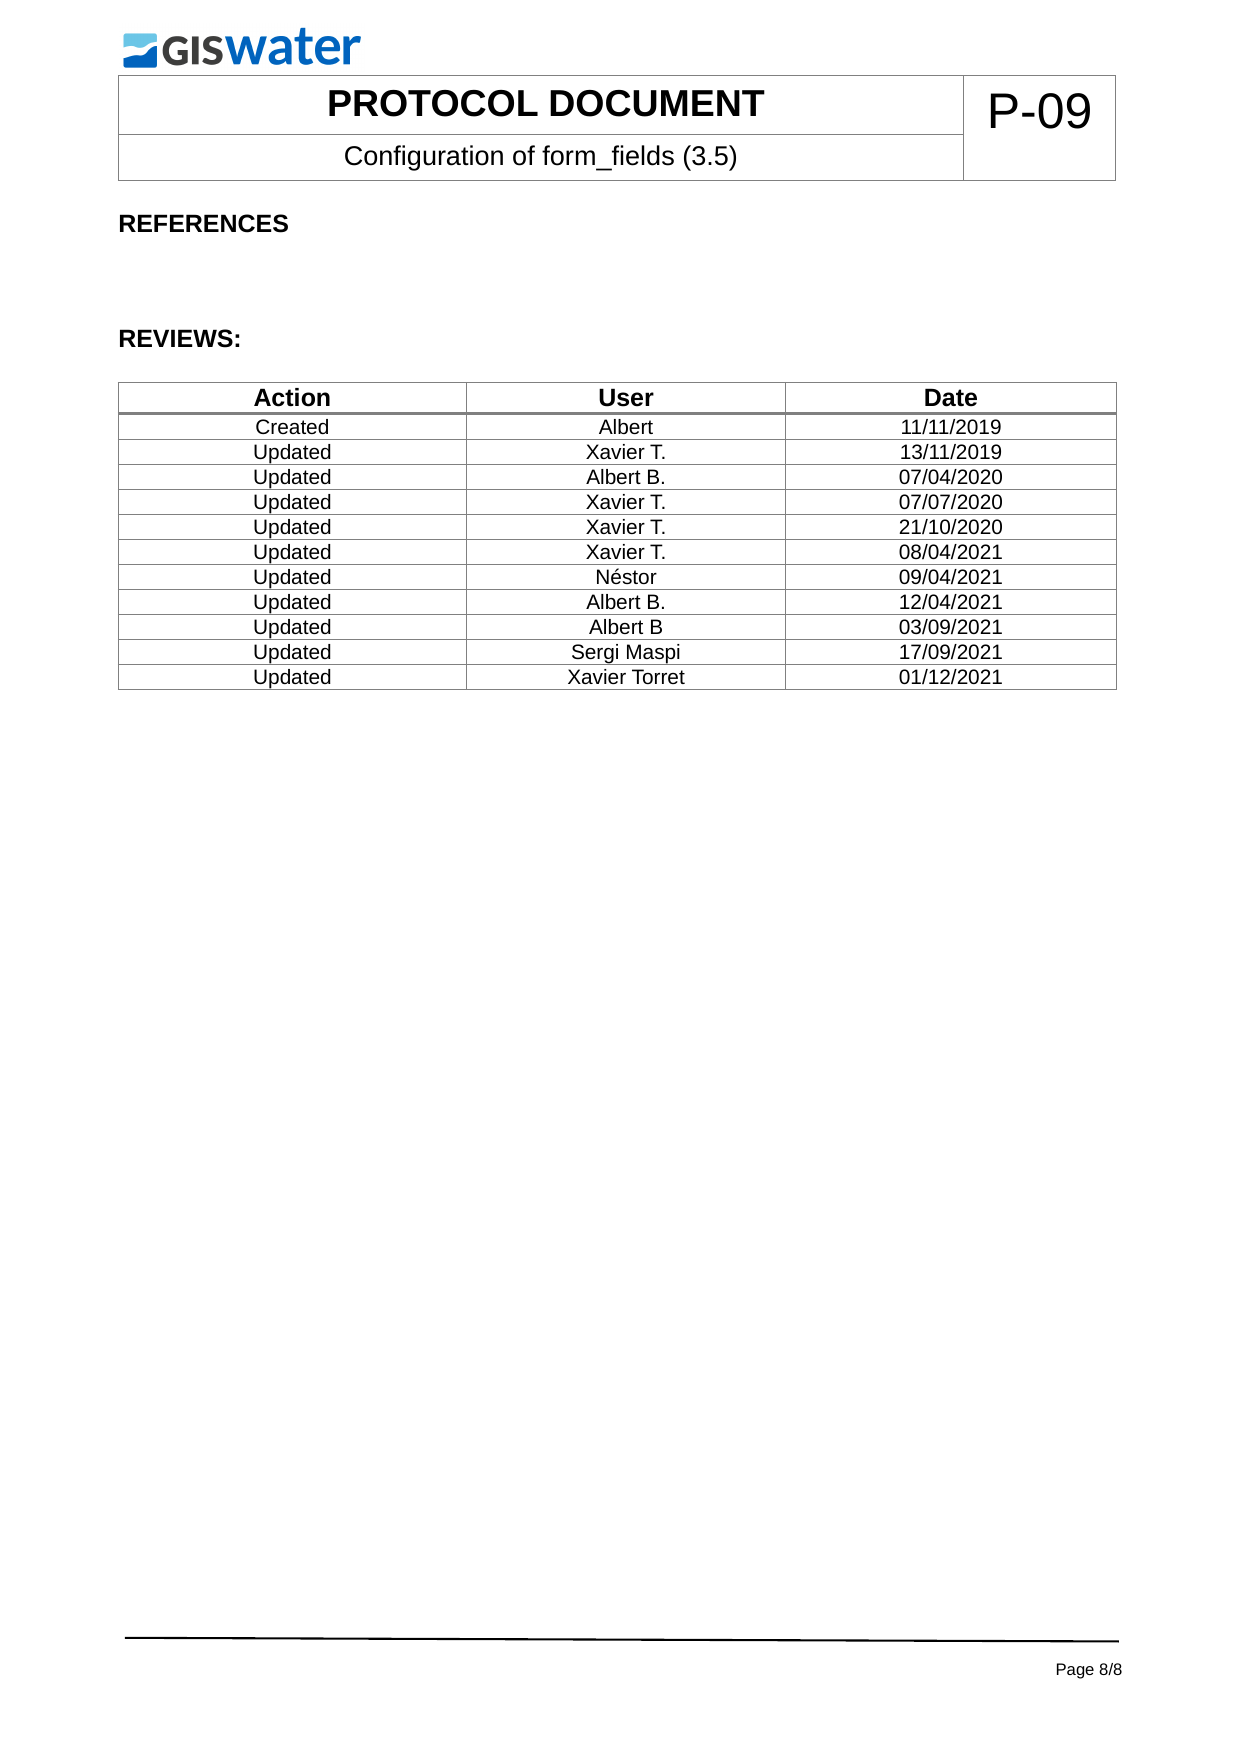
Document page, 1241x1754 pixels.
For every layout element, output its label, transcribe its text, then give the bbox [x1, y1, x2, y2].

table_cell Xavier T. [467, 440, 785, 464]
table_cell Updated [119, 465, 466, 489]
table_cell Néstor [467, 565, 785, 589]
list REVIEWS: [118, 324, 1122, 353]
table_cell Albert B [467, 615, 785, 639]
table_cell 12/04/2021 [786, 590, 1116, 614]
table_cell Updated [119, 515, 466, 539]
table_cell Updated [119, 440, 466, 464]
table_cell Xavier T. [467, 490, 785, 514]
table_cell Albert B. [467, 590, 785, 614]
table_cell 13/11/2019 [786, 440, 1116, 464]
table_cell 07/07/2020 [786, 490, 1116, 514]
table_cell Xavier T. [467, 540, 785, 564]
table_cell Sergi Maspi [467, 640, 785, 664]
table_header Date [786, 383, 1116, 412]
table_cell 21/10/2020 [786, 515, 1116, 539]
table_cell Updated [119, 565, 466, 589]
table_cell 01/12/2021 [786, 665, 1116, 689]
table_cell 17/09/2021 [786, 640, 1116, 664]
table_cell Updated [119, 490, 466, 514]
table_cell Created [119, 415, 466, 439]
table_cell Albert [467, 415, 785, 439]
picture [119, 23, 365, 72]
table_cell Albert B. [467, 465, 785, 489]
table_cell Updated [119, 640, 466, 664]
table_cell Updated [119, 615, 466, 639]
table_cell 08/04/2021 [786, 540, 1116, 564]
table_cell 03/09/2021 [786, 615, 1116, 639]
table_cell Xavier Torret [467, 665, 785, 689]
table_cell Updated [119, 665, 466, 689]
table_header User [467, 383, 785, 412]
table_cell Xavier T. [467, 515, 785, 539]
list REFERENCES [118, 209, 1122, 238]
table_cell 11/11/2019 [786, 415, 1116, 439]
table_cell 07/04/2020 [786, 465, 1116, 489]
table_cell Updated [119, 590, 466, 614]
table_header Action [119, 383, 466, 412]
table_cell Updated [119, 540, 466, 564]
table_cell 09/04/2021 [786, 565, 1116, 589]
